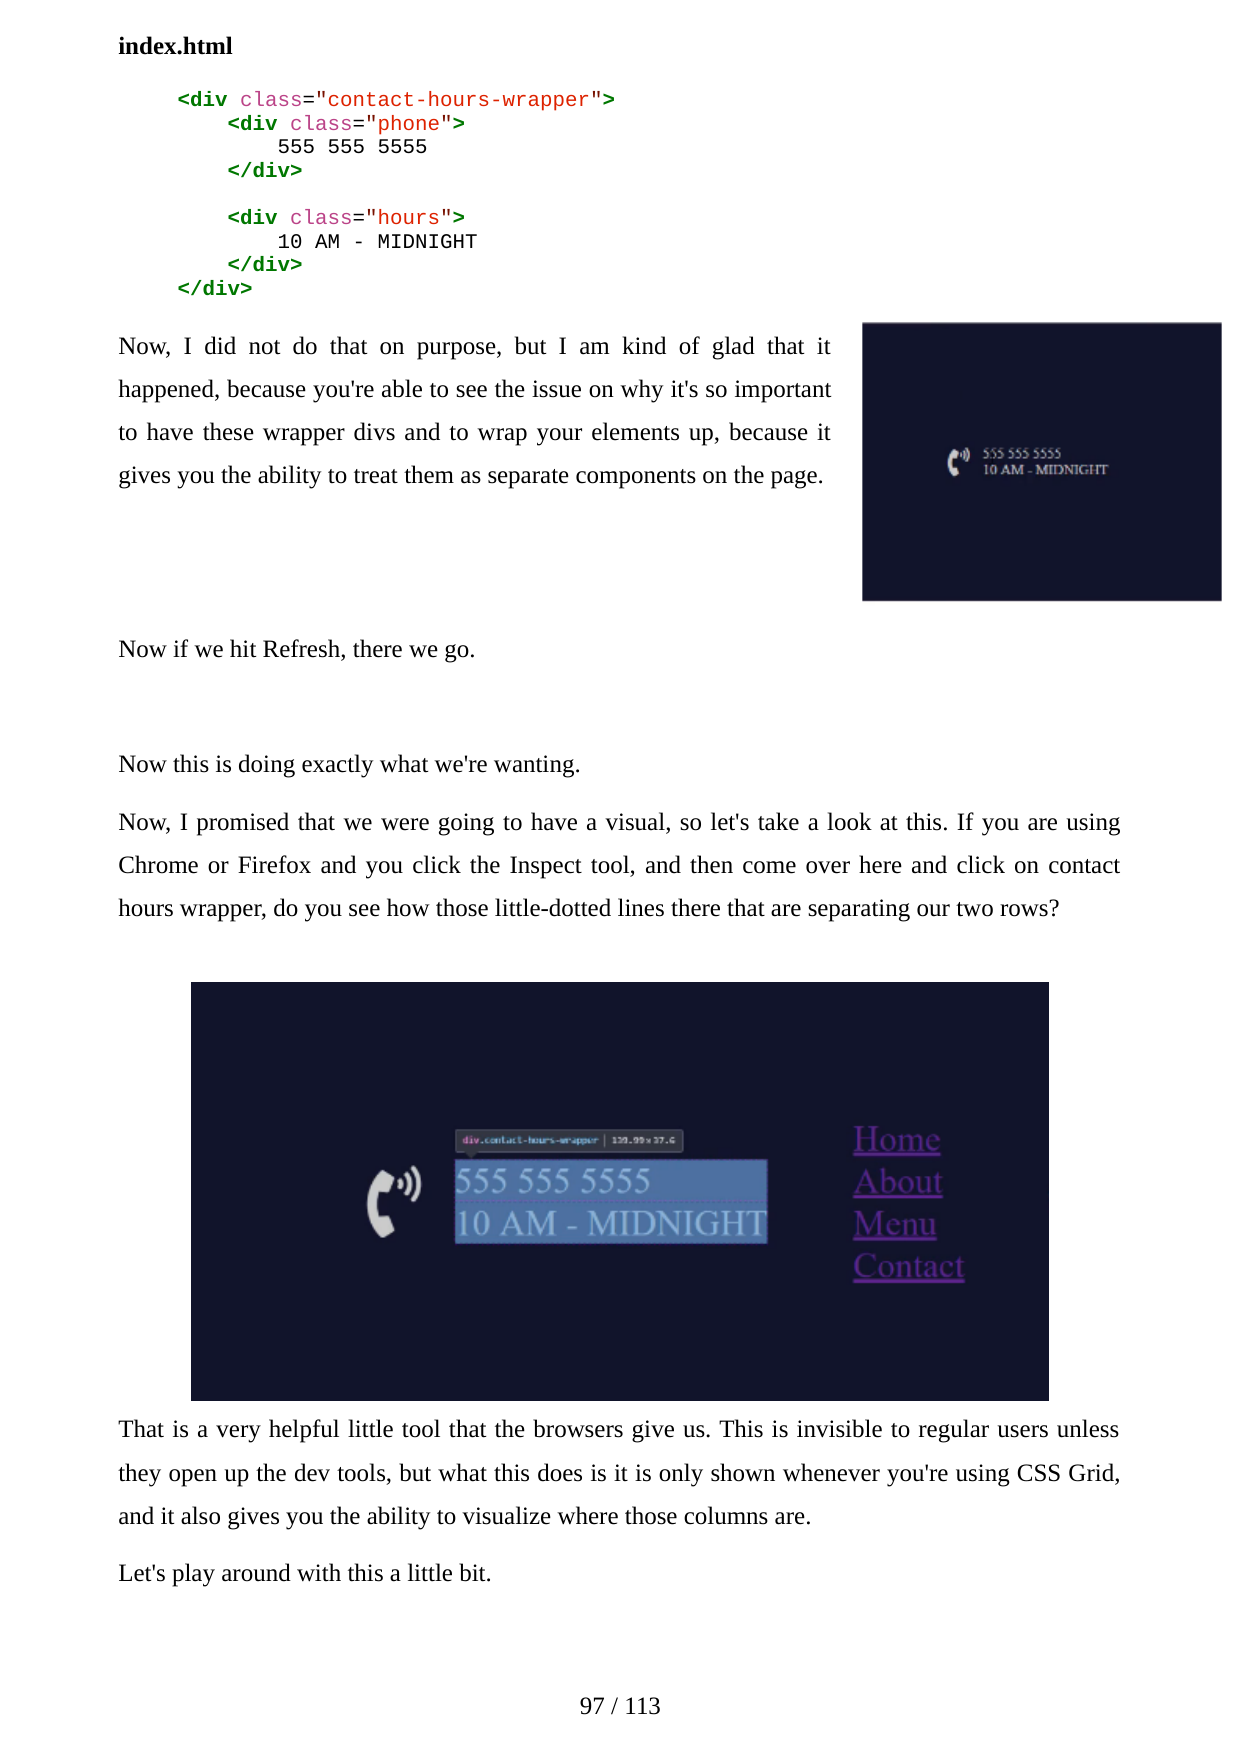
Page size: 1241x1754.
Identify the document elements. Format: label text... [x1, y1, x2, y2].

text Now, I promised that we were going to have a visual, so let's take a look at this. If you are using Chrome or Firefox and you click the Inspect tool, and then come over here and click on contact hours wrapper, do you see how those little-dotted lines there that are separating our two rows? [118, 807, 1122, 922]
text Now, I did not do that on purpose, but I am kind of glad that it happened, because you're able to see the issue on why it's so important to have these wrapper divs and to wrap your elements up, because it gives you the ability to treat them as separate components on the page. [118, 331, 862, 489]
text </div> [177, 254, 1122, 278]
text 10 AM - MIDNIGHT [177, 231, 1122, 254]
text Now if we hit Refresh, there we go. [118, 634, 1122, 662]
text <div class="contact-hours-wrapper"> [177, 89, 1122, 113]
text 555 555 5555 [177, 136, 1122, 160]
text <div class="hours"> [177, 207, 1122, 231]
picture [862, 321, 1222, 606]
picture [191, 982, 1049, 1401]
text <div class="phone"> [177, 113, 1122, 136]
text </div> [177, 278, 1122, 302]
text index.html [118, 31, 1122, 60]
text Now this is doing exactly what we're wanting. [118, 749, 1122, 778]
text </div> [177, 160, 1122, 183]
text That is a very helpful little tool that the browsers give us. This is invisible to regular users unless they open up the dev tools, but what this does is it is only shown whenever you're using CSS Grid, and it also gives you the ability to visualize where those columns are. [118, 1401, 1122, 1529]
text Let's play around with this a little bit. [118, 1558, 1122, 1587]
